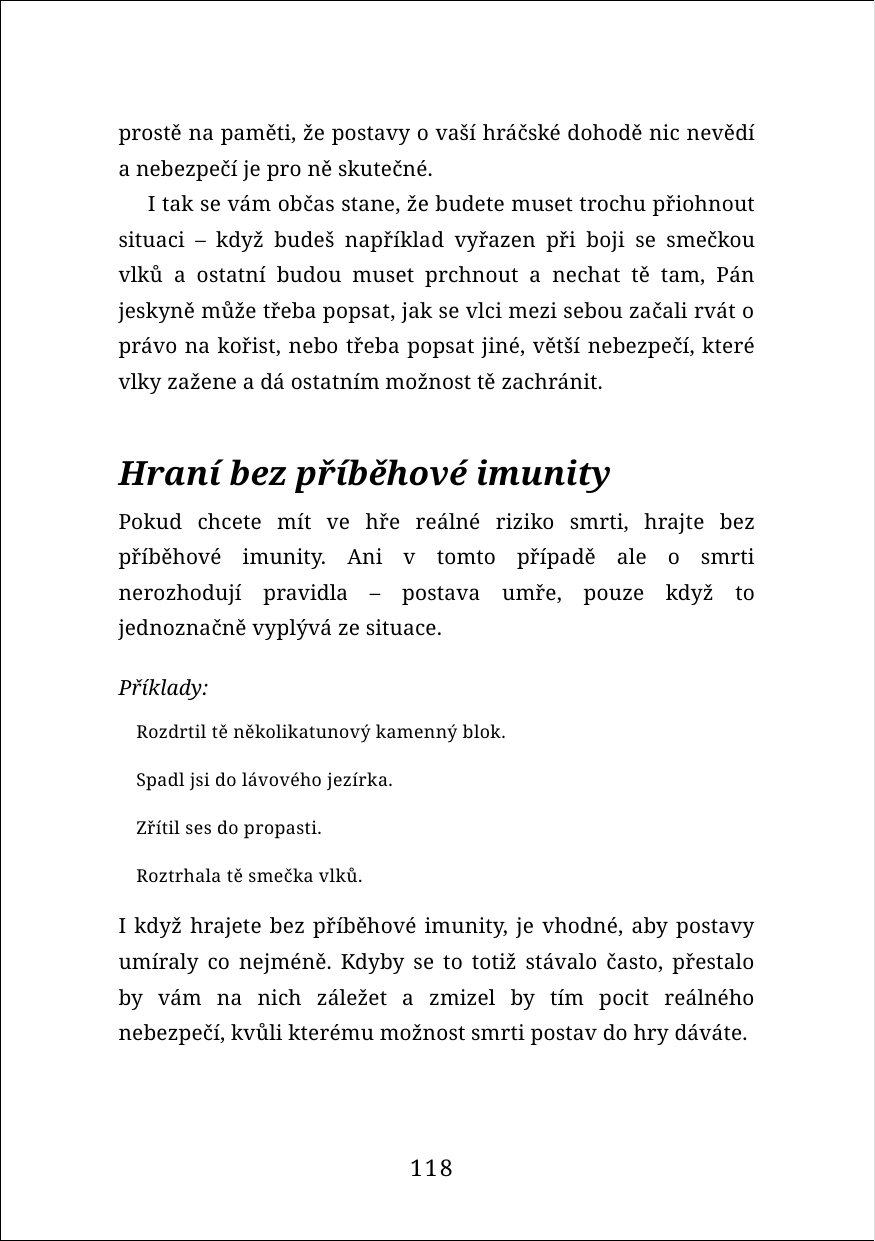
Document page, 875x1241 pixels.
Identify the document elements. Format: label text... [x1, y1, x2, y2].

text I když hrajete bez příběhové imunity, je vhodné, aby postavy umíraly co nejméně. Kdyby se to totiž stávalo často, přestalo by vám na nich záležet a zmizel by tím pocit reálného nebezpečí, kvůli kterému možnost smrti postav do hry dáváte. [118, 912, 756, 1047]
text Pokud chcete mít ve hře reálné riziko smrti, hrajte bez příběhové imunity. Ani v tomto případě ale o smrti nerozhodují pravidla – postava umře, pouze když to jednoznačně vyplývá ze situace. [118, 507, 756, 642]
text Příklady: [118, 673, 756, 701]
text Zřítil ses do propasti. [136, 816, 756, 840]
text prostě na paměti, že postavy o vaší hráčské dohodě nic nevědí a nebezpečí je pro ně skutečné. I tak se vám občas stane, že budete muset trochu přiohnout situaci – když budeš například vyřazen při boji se smečkou vlků a ostatní budou muset prchnout a nechat tě tam, Pán jeskyně může třeba popsat, jak se vlci mezi sebou začali rvát o právo na kořist, nebo třeba popsat jiné, větší nebezpečí, které vlky zažene a dá ostatním možnost tě zachránit. [118, 118, 756, 395]
text Roztrhala tě smečka vlků. [136, 864, 756, 888]
text Spadl jsi do lávového jezírka. [136, 768, 756, 792]
subtitle Hraní bez příběhové imunity [118, 450, 756, 495]
text Rozdrtil tě několikatunový kamenný blok. [136, 720, 756, 744]
